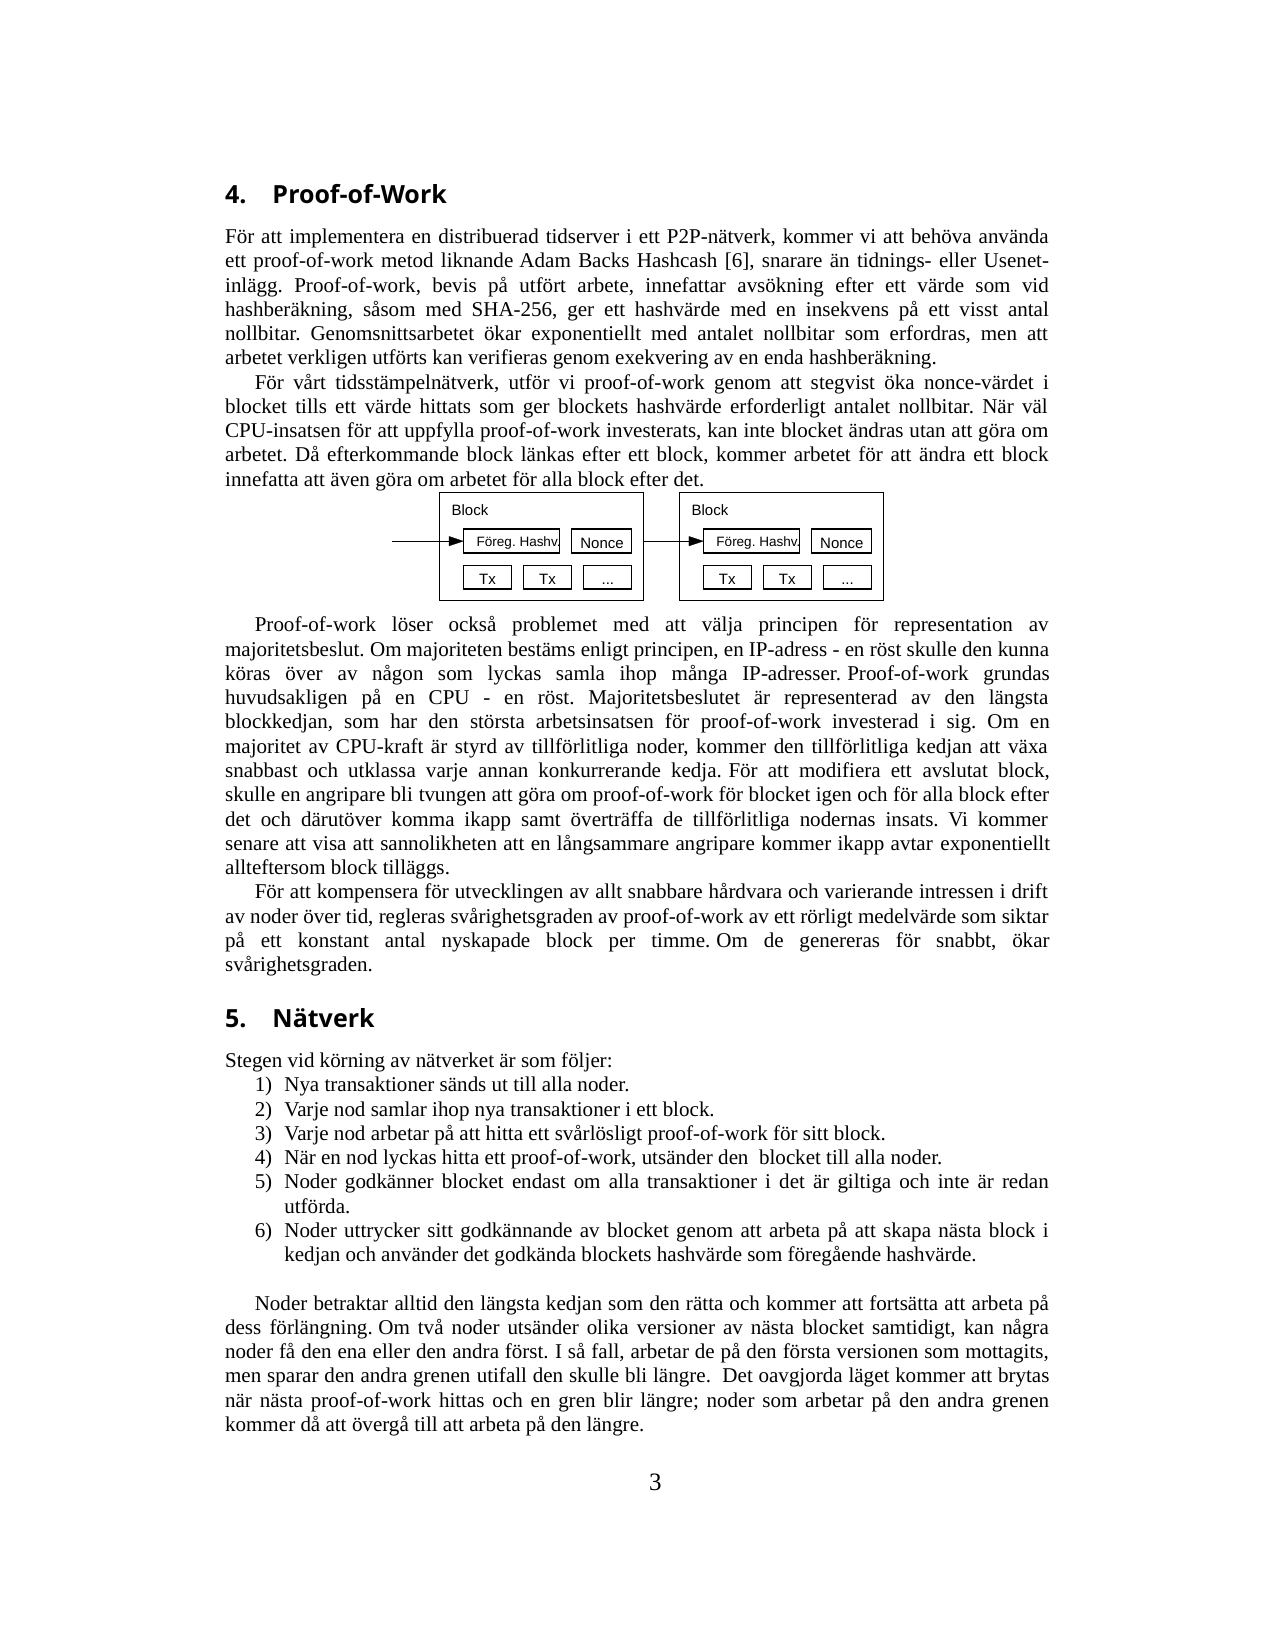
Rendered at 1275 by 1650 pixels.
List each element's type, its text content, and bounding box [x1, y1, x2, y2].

list Varje nod samlar ihop nya transaktioner i ett block. [254, 1096, 1050, 1121]
subtitle 5. Nätverk [225, 1001, 1050, 1035]
list Varje nod arbetar på att hitta ett svårlösligt proof-of-work för sitt block. [254, 1121, 1050, 1145]
text För vårt tidsstämpelnätverk, utför vi proof-of-work genom att stegvist öka nonce-värdet i blocket tills ett värde hittats som ger blockets hashvärde erforderligt antalet nollbitar. När väl CPU-insatsen för att uppfylla proof-of-work investerats, kan inte blocket ändras utan att göra om arbetet. Då efterkommande block länkas efter ett block, kommer arbetet för att ändra ett block innefatta att även göra om arbetet för alla block efter det. [225, 369, 1050, 491]
text För att implementera en distribuerad tidserver i ett P2P-nätverk, kommer vi att behöva använda ett proof-of-work metod liknande Adam Backs Hashcash [6], snarare än tidnings- eller Usenet-inlägg. Proof-of-work, bevis på utfört arbete, innefattar avsökning efter ett värde som vid hashberäkning, ​​såsom med SHA-256, ger ett hashvärde med en insekvens på ett visst antal nollbitar. Genomsnittsarbetet ökar exponentiellt med antalet nollbitar som erfordras, men att arbetet verkligen utförts kan verifieras genom exekvering av en enda hashberäkning. [225, 224, 1050, 369]
text För att kompensera för utvecklingen av allt snabbare hårdvara och varierande intressen i drift av noder över tid, regleras svårighetsgraden av proof-of-work av ett rörligt medelvärde som siktar på ett konstant antal nyskapade block per timme. Om de genereras för snabbt, ökar svårighetsgraden. [225, 879, 1050, 976]
list Nya transaktioner sänds ut till alla noder. [254, 1072, 1050, 1096]
list Noder uttrycker sitt godkännande av blocket genom att arbeta på att skapa nästa block i kedjan och använder det godkända blockets hashvärde som föregående hashvärde. [254, 1218, 1050, 1266]
list Noder godkänner blocket endast om alla transaktioner i det är giltiga och inte är redan utförda. [254, 1169, 1050, 1218]
list När en nod lyckas hitta ett proof-of-work, utsänder den blocket till alla noder. [254, 1145, 1050, 1169]
text Noder betraktar alltid den längsta kedjan som den rätta och kommer att fortsätta att arbeta på dess förlängning. Om två noder utsänder olika versioner av nästa blocket samtidigt, kan några noder få den ena eller den andra först. I så fall, arbetar de på den första versionen som mottagits, men sparar den andra grenen utifall den skulle bli längre. Det oavgjorda läget kommer att brytas när nästa proof-of-work hittas och en gren blir längre; noder som arbetar på den andra grenen kommer då att övergå till att arbeta på den längre. [225, 1290, 1050, 1436]
text Stegen vid körning av nätverket är som följer: [225, 1048, 1050, 1072]
text Proof-of-work löser också problemet med att välja principen för representation av majoritetsbeslut. Om majoriteten bestäms enligt principen, en IP-adress - en röst skulle den kunna köras över av någon som lyckas samla ihop många IP-adresser. Proof-of-work grundas huvudsakligen på en CPU - en röst. Majoritetsbeslutet är representerad av den längsta blockkedjan, som har den största arbetsinsatsen för proof-of-work investerad i sig. Om en majoritet av CPU-kraft är styrd av tillförlitliga noder, kommer den tillförlitliga kedjan att växa snabbast och utklassa varje annan konkurrerande kedja. För att modifiera ett avslutat block, skulle en angripare bli tvungen att göra om proof-of-work för blocket igen och för alla block efter det och därutöver komma ikapp samt överträffa de tillförlitliga nodernas insats. Vi kommer senare att visa att sannolikheten att en långsammare angripare kommer ikapp avtar exponentiellt allteftersom block tilläggs. [225, 612, 1050, 879]
subtitle 4. Proof-of-Work [225, 177, 1050, 211]
